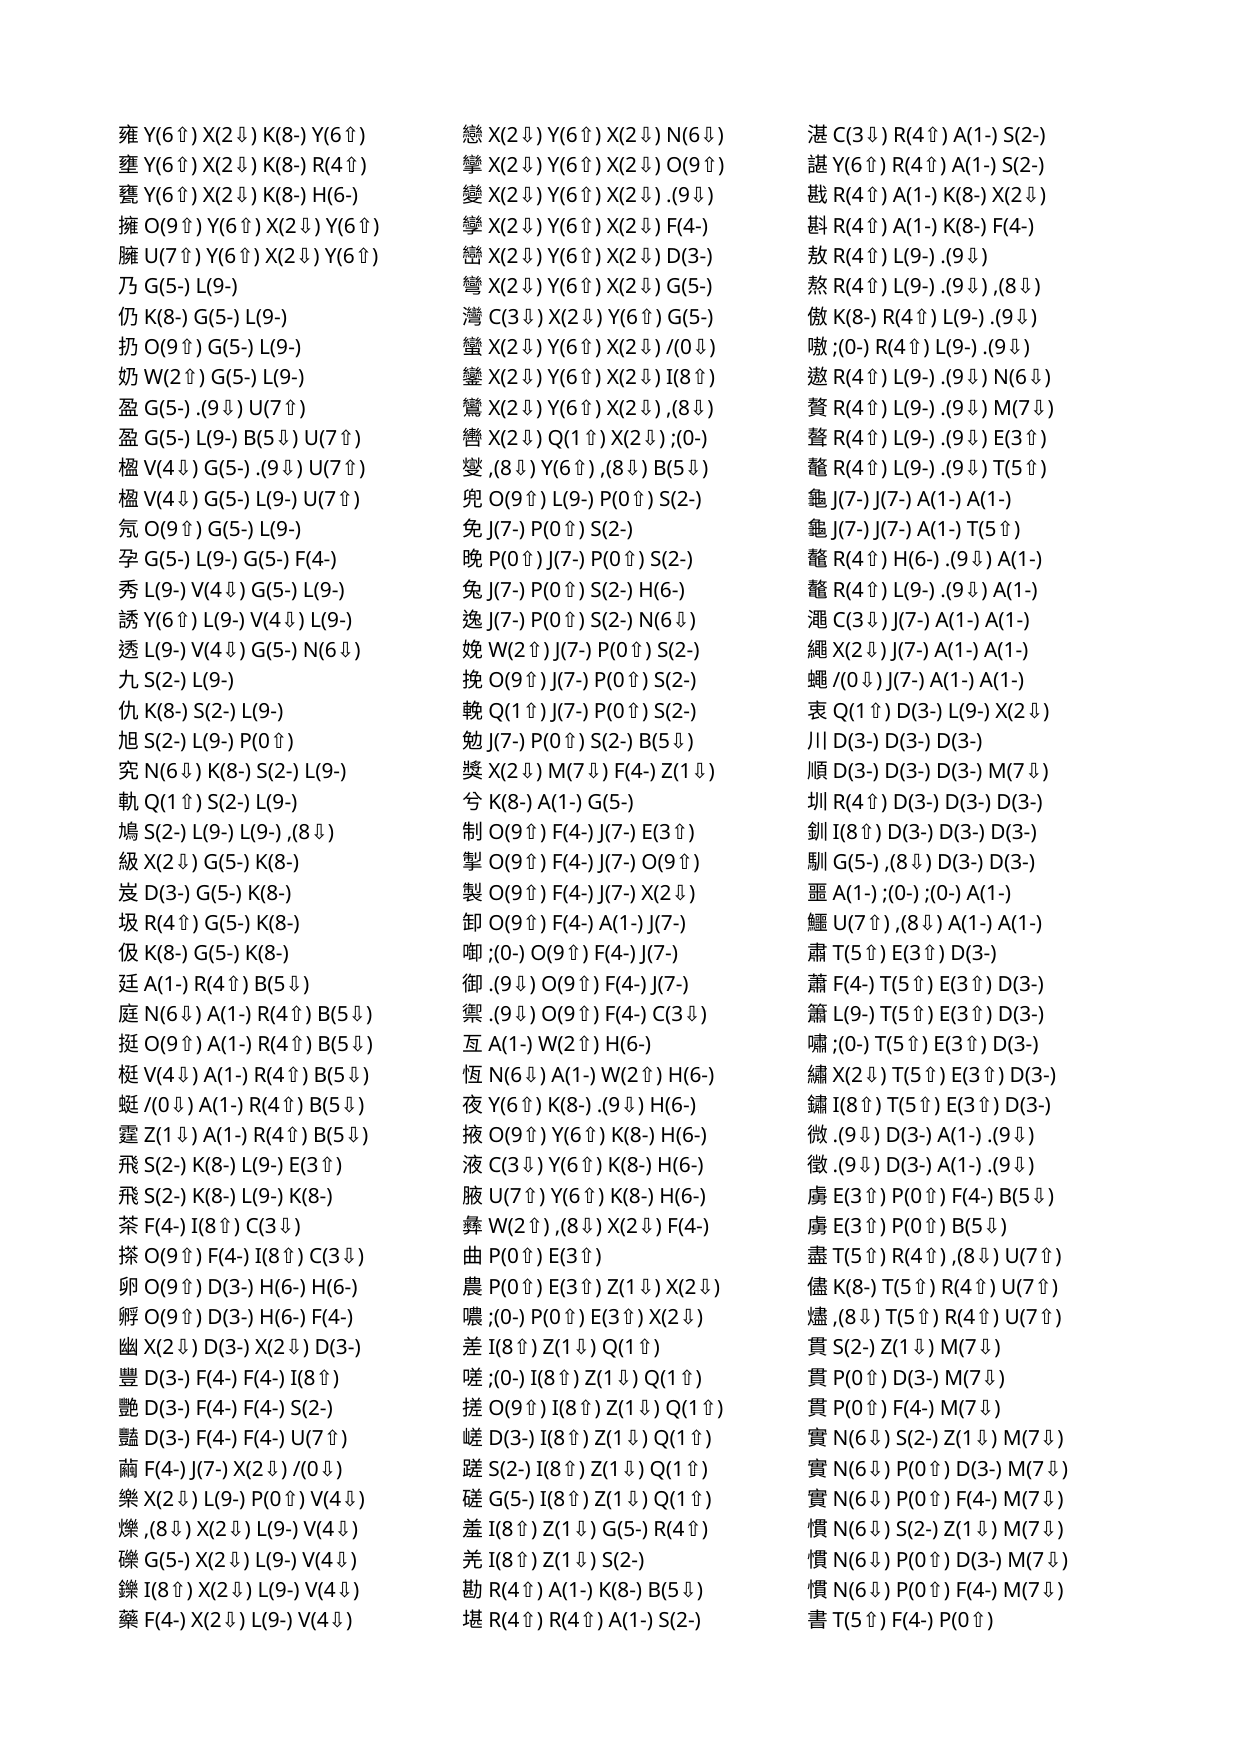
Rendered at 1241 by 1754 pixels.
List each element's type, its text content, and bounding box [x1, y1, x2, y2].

text 彎 X(2⇩) Y(6⇧) X(2⇩) G(5-) [462, 270, 777, 300]
text 伋 K(8-) G(5-) K(8-) [118, 937, 433, 967]
text 梃 V(4⇩) A(1-) R(4⇧) B(5⇩) [118, 1058, 433, 1088]
text 龜 J(7-) J(7-) A(1-) A(1-) [807, 482, 1122, 512]
text 順 D(3-) D(3-) D(3-) M(7⇩) [807, 755, 1122, 785]
text 奶 W(2⇧) G(5-) L(9-) [118, 361, 433, 391]
text 燼 ,(8⇩) T(5⇧) R(4⇧) U(7⇧) [807, 1300, 1122, 1331]
text 樂 X(2⇩) L(9-) P(0⇧) V(4⇩) [118, 1482, 433, 1512]
text 旭 S(2-) L(9-) P(0⇧) [118, 724, 433, 755]
text 掖 O(9⇧) Y(6⇧) K(8-) H(6-) [462, 1118, 777, 1149]
text 羞 I(8⇧) Z(1⇩) G(5-) R(4⇧) [462, 1512, 777, 1543]
text 馴 G(5-) ,(8⇩) D(3-) D(3-) [807, 846, 1122, 876]
text 液 C(3⇩) Y(6⇧) K(8-) H(6-) [462, 1149, 777, 1179]
text 腋 U(7⇧) Y(6⇧) K(8-) H(6-) [462, 1179, 777, 1209]
text 噩 A(1-) ;(0-) ;(0-) A(1-) [807, 876, 1122, 906]
text 蠅 /(0⇩) J(7-) A(1-) A(1-) [807, 664, 1122, 694]
text 衷 Q(1⇧) D(3-) L(9-) X(2⇩) [807, 694, 1122, 724]
text 藥 F(4-) X(2⇩) L(9-) V(4⇩) [118, 1603, 433, 1634]
text 娩 W(2⇧) J(7-) P(0⇧) S(2-) [462, 633, 777, 664]
text 挺 O(9⇧) A(1-) R(4⇧) B(5⇩) [118, 1027, 433, 1058]
text 農 P(0⇧) E(3⇧) Z(1⇩) X(2⇩) [462, 1270, 777, 1300]
text 燮 ,(8⇩) Y(6⇧) ,(8⇩) B(5⇩) [462, 452, 777, 482]
text 傲 K(8-) R(4⇧) L(9-) .(9⇩) [807, 300, 1122, 330]
text 孕 G(5-) L(9-) G(5-) F(4-) [118, 542, 433, 573]
text 貫 P(0⇧) F(4-) M(7⇩) [807, 1391, 1122, 1422]
text 磋 G(5-) I(8⇧) Z(1⇩) Q(1⇧) [462, 1482, 777, 1512]
text 盈 G(5-) L(9-) B(5⇩) U(7⇧) [118, 421, 433, 452]
text 盡 T(5⇧) R(4⇧) ,(8⇩) U(7⇧) [807, 1240, 1122, 1270]
text 繡 X(2⇩) T(5⇧) E(3⇧) D(3-) [807, 1058, 1122, 1088]
text 蹉 S(2-) I(8⇧) Z(1⇩) Q(1⇧) [462, 1452, 777, 1482]
text 擁 O(9⇧) Y(6⇧) X(2⇩) Y(6⇧) [118, 209, 433, 239]
text 勉 J(7-) P(0⇧) S(2-) B(5⇩) [462, 724, 777, 755]
text 轡 X(2⇩) Q(1⇧) X(2⇩) ;(0-) [462, 421, 777, 452]
text 挽 O(9⇧) J(7-) P(0⇧) S(2-) [462, 664, 777, 694]
text 差 I(8⇧) Z(1⇩) Q(1⇧) [462, 1331, 777, 1361]
text 聱 R(4⇧) L(9-) .(9⇩) E(3⇧) [807, 421, 1122, 452]
text 孵 O(9⇧) D(3-) H(6-) F(4-) [118, 1300, 433, 1331]
text 孿 X(2⇩) Y(6⇧) X(2⇩) F(4-) [462, 209, 777, 239]
text 九 S(2-) L(9-) [118, 664, 433, 694]
text 雍 Y(6⇧) X(2⇩) K(8-) Y(6⇧) [118, 118, 433, 148]
text 楹 V(4⇩) G(5-) .(9⇩) U(7⇧) [118, 452, 433, 482]
text 仍 K(8-) G(5-) L(9-) [118, 300, 433, 330]
text 實 N(6⇩) P(0⇧) F(4-) M(7⇩) [807, 1482, 1122, 1512]
text 飛 S(2-) K(8-) L(9-) K(8-) [118, 1179, 433, 1209]
text 茶 F(4-) I(8⇧) C(3⇩) [118, 1209, 433, 1240]
text 鑾 X(2⇩) Y(6⇧) X(2⇩) I(8⇧) [462, 361, 777, 391]
text 噥 ;(0-) P(0⇧) E(3⇧) X(2⇩) [462, 1300, 777, 1331]
text 恆 N(6⇩) A(1-) W(2⇧) H(6-) [462, 1058, 777, 1088]
text 亙 A(1-) W(2⇧) H(6-) [462, 1027, 777, 1058]
text 扔 O(9⇧) G(5-) L(9-) [118, 330, 433, 361]
text 爍 ,(8⇩) X(2⇩) L(9-) V(4⇩) [118, 1512, 433, 1543]
text 簫 L(9-) T(5⇧) E(3⇧) D(3-) [807, 997, 1122, 1027]
text 湛 C(3⇩) R(4⇧) A(1-) S(2-) [807, 118, 1122, 148]
text 慣 N(6⇩) S(2-) Z(1⇩) M(7⇩) [807, 1512, 1122, 1543]
text 飛 S(2-) K(8-) L(9-) E(3⇧) [118, 1149, 433, 1179]
text 儘 K(8-) T(5⇧) R(4⇧) U(7⇧) [807, 1270, 1122, 1300]
text 諶 Y(6⇧) R(4⇧) A(1-) S(2-) [807, 148, 1122, 179]
text 仇 K(8-) S(2-) L(9-) [118, 694, 433, 724]
text 秀 L(9-) V(4⇩) G(5-) L(9-) [118, 573, 433, 603]
text 晚 P(0⇧) J(7-) P(0⇧) S(2-) [462, 542, 777, 573]
text 鏽 I(8⇧) T(5⇧) E(3⇧) D(3-) [807, 1088, 1122, 1118]
text 曲 P(0⇧) E(3⇧) [462, 1240, 777, 1270]
text 禦 .(9⇩) O(9⇧) F(4-) C(3⇩) [462, 997, 777, 1027]
text 卵 O(9⇧) D(3-) H(6-) H(6-) [118, 1270, 433, 1300]
text 贅 R(4⇧) L(9-) .(9⇩) M(7⇩) [807, 391, 1122, 421]
text 制 O(9⇧) F(4-) J(7-) E(3⇧) [462, 815, 777, 846]
text 搓 O(9⇧) I(8⇧) Z(1⇩) Q(1⇧) [462, 1391, 777, 1422]
text 變 X(2⇩) Y(6⇧) X(2⇩) .(9⇩) [462, 179, 777, 209]
text 川 D(3-) D(3-) D(3-) [807, 724, 1122, 755]
text 遨 R(4⇧) L(9-) .(9⇩) N(6⇩) [807, 361, 1122, 391]
text 慣 N(6⇩) P(0⇧) F(4-) M(7⇩) [807, 1573, 1122, 1603]
text 戡 R(4⇧) A(1-) K(8-) X(2⇩) [807, 179, 1122, 209]
text 實 N(6⇩) S(2-) Z(1⇩) M(7⇩) [807, 1422, 1122, 1452]
text 鳩 S(2-) L(9-) L(9-) ,(8⇩) [118, 815, 433, 846]
text 肅 T(5⇧) E(3⇧) D(3-) [807, 937, 1122, 967]
text 堪 R(4⇧) R(4⇧) A(1-) S(2-) [462, 1603, 777, 1634]
text 微 .(9⇩) D(3-) A(1-) .(9⇩) [807, 1118, 1122, 1149]
text 鱷 U(7⇧) ,(8⇩) A(1-) A(1-) [807, 906, 1122, 937]
text 釧 I(8⇧) D(3-) D(3-) D(3-) [807, 815, 1122, 846]
text 圳 R(4⇧) D(3-) D(3-) D(3-) [807, 785, 1122, 815]
text 繩 X(2⇩) J(7-) A(1-) A(1-) [807, 633, 1122, 664]
text 壅 Y(6⇧) X(2⇩) K(8-) R(4⇧) [118, 148, 433, 179]
text 攣 X(2⇩) Y(6⇧) X(2⇩) O(9⇧) [462, 148, 777, 179]
text 庭 N(6⇩) A(1-) R(4⇧) B(5⇩) [118, 997, 433, 1027]
text 誘 Y(6⇧) L(9-) V(4⇩) L(9-) [118, 603, 433, 633]
text 圾 R(4⇧) G(5-) K(8-) [118, 906, 433, 937]
text 虜 E(3⇧) P(0⇧) B(5⇩) [807, 1209, 1122, 1240]
text 啣 ;(0-) O(9⇧) F(4-) J(7-) [462, 937, 777, 967]
text 龜 J(7-) J(7-) A(1-) T(5⇧) [807, 512, 1122, 542]
text 岌 D(3-) G(5-) K(8-) [118, 876, 433, 906]
text 兜 O(9⇧) L(9-) P(0⇧) S(2-) [462, 482, 777, 512]
text 掣 O(9⇧) F(4-) J(7-) O(9⇧) [462, 846, 777, 876]
text 貫 P(0⇧) D(3-) M(7⇩) [807, 1361, 1122, 1391]
text 輓 Q(1⇧) J(7-) P(0⇧) S(2-) [462, 694, 777, 724]
text 卸 O(9⇧) F(4-) A(1-) J(7-) [462, 906, 777, 937]
text 礫 G(5-) X(2⇩) L(9-) V(4⇩) [118, 1543, 433, 1573]
text 廷 A(1-) R(4⇧) B(5⇩) [118, 967, 433, 997]
text 實 N(6⇩) P(0⇧) D(3-) M(7⇩) [807, 1452, 1122, 1482]
text 蜓 /(0⇩) A(1-) R(4⇧) B(5⇩) [118, 1088, 433, 1118]
text 鼇 R(4⇧) L(9-) .(9⇩) A(1-) [807, 573, 1122, 603]
text 澠 C(3⇩) J(7-) A(1-) A(1-) [807, 603, 1122, 633]
text 戀 X(2⇩) Y(6⇧) X(2⇩) N(6⇩) [462, 118, 777, 148]
text 兔 J(7-) P(0⇧) S(2-) H(6-) [462, 573, 777, 603]
text 虜 E(3⇧) P(0⇧) F(4-) B(5⇩) [807, 1179, 1122, 1209]
text 免 J(7-) P(0⇧) S(2-) [462, 512, 777, 542]
text 甕 Y(6⇧) X(2⇩) K(8-) H(6-) [118, 179, 433, 209]
text 書 T(5⇧) F(4-) P(0⇧) [807, 1603, 1122, 1634]
text 幽 X(2⇩) D(3-) X(2⇩) D(3-) [118, 1331, 433, 1361]
text 勘 R(4⇧) A(1-) K(8-) B(5⇩) [462, 1573, 777, 1603]
text 軌 Q(1⇧) S(2-) L(9-) [118, 785, 433, 815]
text 敖 R(4⇧) L(9-) .(9⇩) [807, 239, 1122, 270]
text 鸞 X(2⇩) Y(6⇧) X(2⇩) ,(8⇩) [462, 391, 777, 421]
text 搽 O(9⇧) F(4-) I(8⇧) C(3⇩) [118, 1240, 433, 1270]
text 鑠 I(8⇧) X(2⇩) L(9-) V(4⇩) [118, 1573, 433, 1603]
text 鼇 R(4⇧) L(9-) .(9⇩) T(5⇧) [807, 452, 1122, 482]
text 豐 D(3-) F(4-) F(4-) I(8⇧) [118, 1361, 433, 1391]
text 嘯 ;(0-) T(5⇧) E(3⇧) D(3-) [807, 1027, 1122, 1058]
text 蠻 X(2⇩) Y(6⇧) X(2⇩) /(0⇩) [462, 330, 777, 361]
text 嗟 ;(0-) I(8⇧) Z(1⇩) Q(1⇧) [462, 1361, 777, 1391]
text 熬 R(4⇧) L(9-) .(9⇩) ,(8⇩) [807, 270, 1122, 300]
text 夜 Y(6⇧) K(8-) .(9⇩) H(6-) [462, 1088, 777, 1118]
text 獎 X(2⇩) M(7⇩) F(4-) Z(1⇩) [462, 755, 777, 785]
text 繭 F(4-) J(7-) X(2⇩) /(0⇩) [118, 1452, 433, 1482]
text 蕭 F(4-) T(5⇧) E(3⇧) D(3-) [807, 967, 1122, 997]
text 斟 R(4⇧) A(1-) K(8-) F(4-) [807, 209, 1122, 239]
text 製 O(9⇧) F(4-) J(7-) X(2⇩) [462, 876, 777, 906]
text 楹 V(4⇩) G(5-) L(9-) U(7⇧) [118, 482, 433, 512]
text 豔 D(3-) F(4-) F(4-) U(7⇧) [118, 1422, 433, 1452]
text 貫 S(2-) Z(1⇩) M(7⇩) [807, 1331, 1122, 1361]
text 徵 .(9⇩) D(3-) A(1-) .(9⇩) [807, 1149, 1122, 1179]
text 嗷 ;(0-) R(4⇧) L(9-) .(9⇩) [807, 330, 1122, 361]
text 霆 Z(1⇩) A(1-) R(4⇧) B(5⇩) [118, 1118, 433, 1149]
text 氖 O(9⇧) G(5-) L(9-) [118, 512, 433, 542]
text 盈 G(5-) .(9⇩) U(7⇧) [118, 391, 433, 421]
text 兮 K(8-) A(1-) G(5-) [462, 785, 777, 815]
text 乃 G(5-) L(9-) [118, 270, 433, 300]
text 彝 W(2⇧) ,(8⇩) X(2⇩) F(4-) [462, 1209, 777, 1240]
text 透 L(9-) V(4⇩) G(5-) N(6⇩) [118, 633, 433, 664]
text 灣 C(3⇩) X(2⇩) Y(6⇧) G(5-) [462, 300, 777, 330]
text 慣 N(6⇩) P(0⇧) D(3-) M(7⇩) [807, 1543, 1122, 1573]
text 羌 I(8⇧) Z(1⇩) S(2-) [462, 1543, 777, 1573]
text 巒 X(2⇩) Y(6⇧) X(2⇩) D(3-) [462, 239, 777, 270]
text 逸 J(7-) P(0⇧) S(2-) N(6⇩) [462, 603, 777, 633]
text 艷 D(3-) F(4-) F(4-) S(2-) [118, 1391, 433, 1422]
text 級 X(2⇩) G(5-) K(8-) [118, 846, 433, 876]
text 御 .(9⇩) O(9⇧) F(4-) J(7-) [462, 967, 777, 997]
text 究 N(6⇩) K(8-) S(2-) L(9-) [118, 755, 433, 785]
text 臃 U(7⇧) Y(6⇧) X(2⇩) Y(6⇧) [118, 239, 433, 270]
text 嵯 D(3-) I(8⇧) Z(1⇩) Q(1⇧) [462, 1422, 777, 1452]
text 鼇 R(4⇧) H(6-) .(9⇩) A(1-) [807, 542, 1122, 573]
